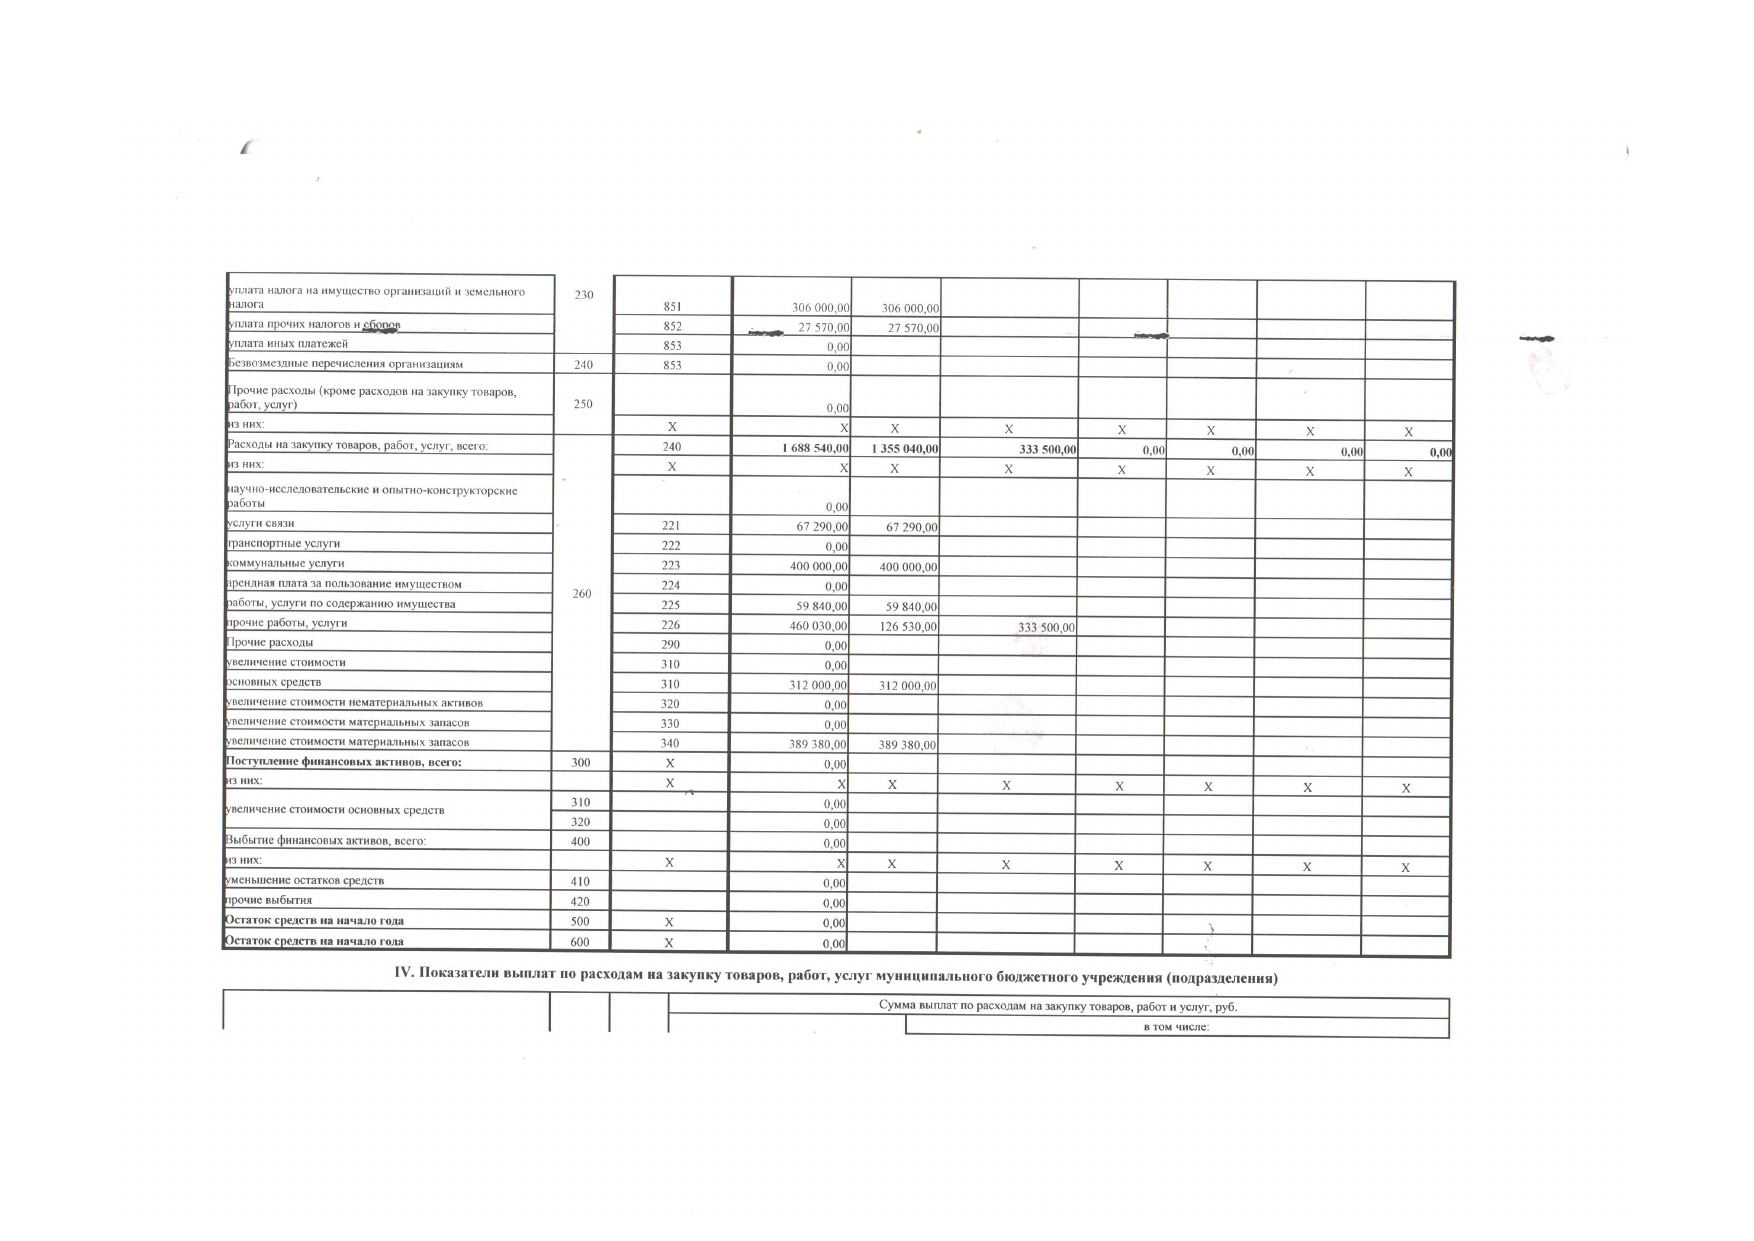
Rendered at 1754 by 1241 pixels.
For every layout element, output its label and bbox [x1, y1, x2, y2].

picture [118, 118, 1636, 1222]
